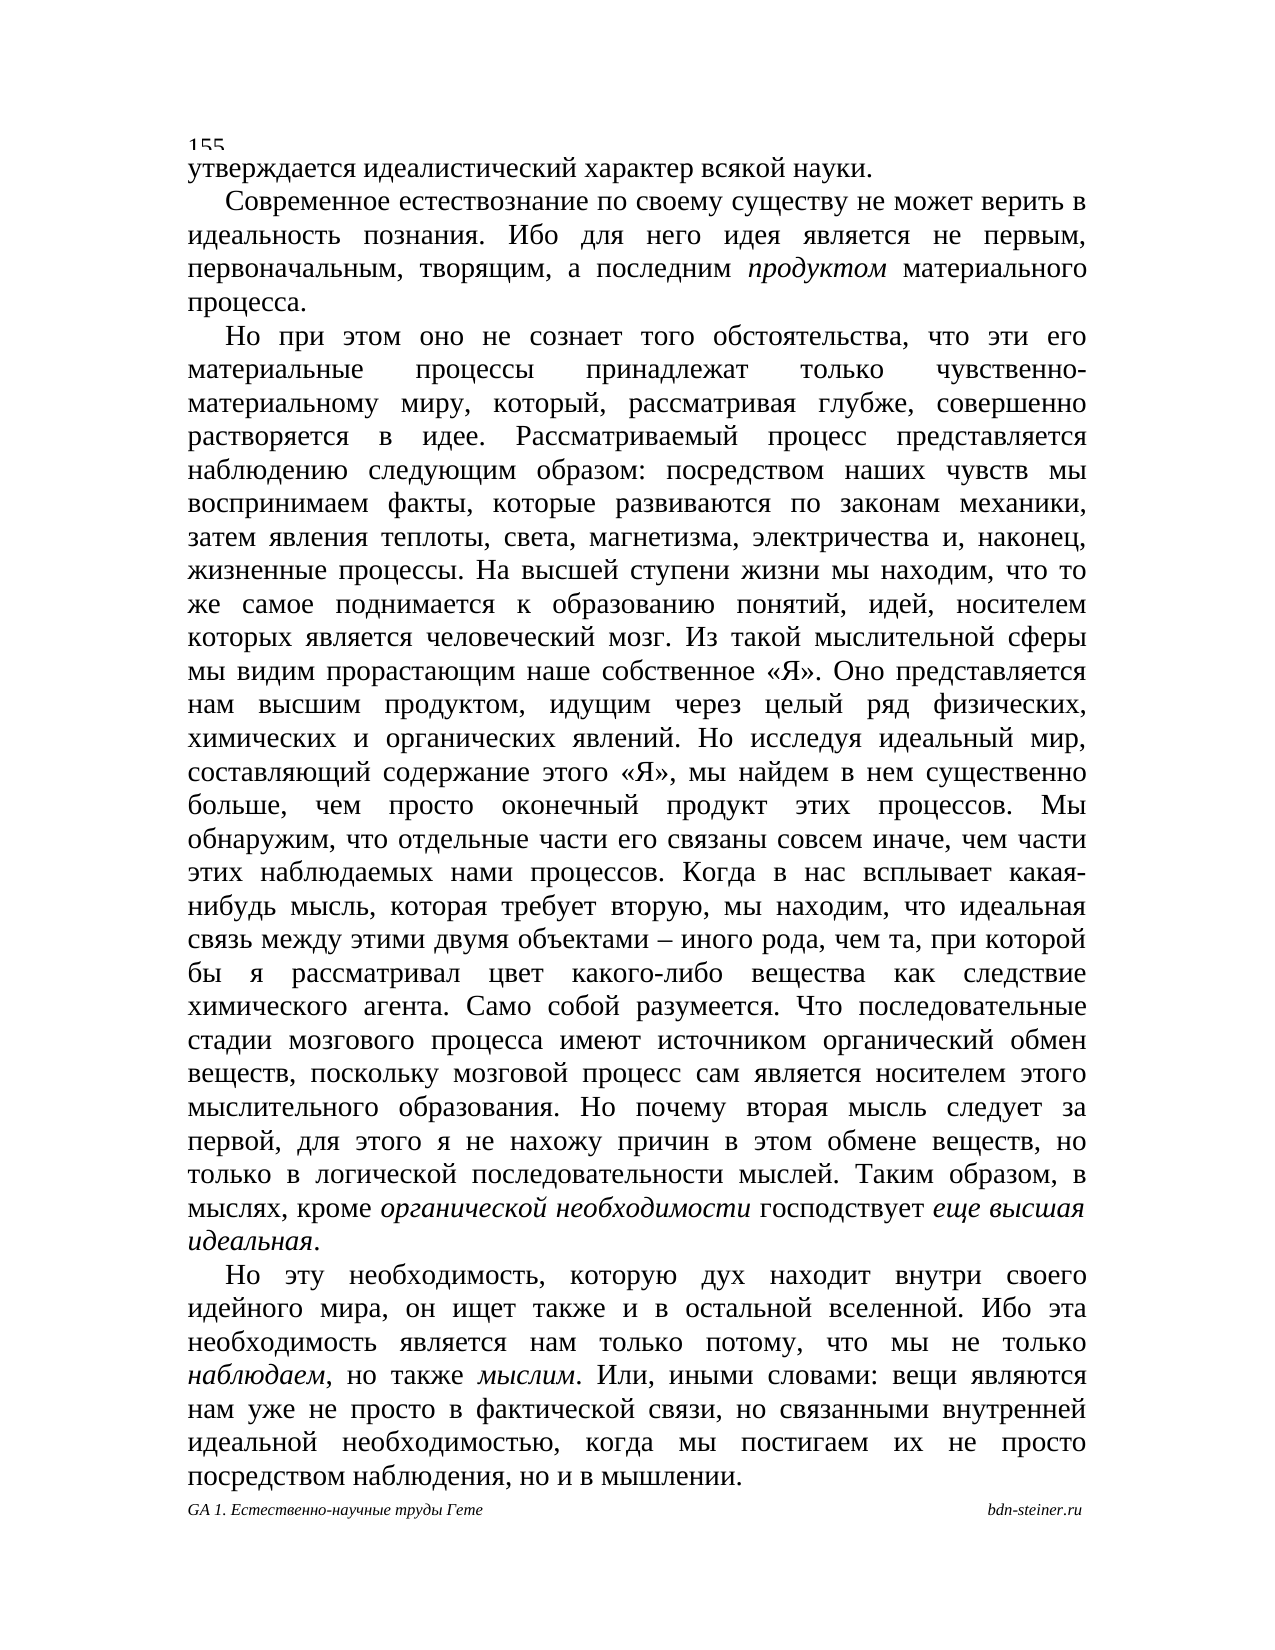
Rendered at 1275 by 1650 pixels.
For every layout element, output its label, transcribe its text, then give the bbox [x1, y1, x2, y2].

text Но эту необходимость, которую дух находит внутри своего идейного мира, он ищет также и в остальной вселенной. Ибо эта необходимость является нам только потому, что мы не только наблюдаем, но также мыслим. Или, иными словами: вещи являются нам уже не просто в фактической связи, но связанными внутренней идеальной необходимостью, когда мы постигаем их не просто посредством наблюдения, но и в мышлении. [187, 1257, 1087, 1492]
text Но при этом оно не сознает того обстоятельства, что эти его материальные процессы принадлежат только чувственно-материальному миру, который, рассматривая глубже, совершенно растворяется в идее. Рассматриваемый процесс представляется наблюдению следующим образом: посредством наших чувств мы воспринимаем факты, которые развиваются по законам механики, затем явления теплоты, света, магнетизма, электричества и, наконец, жизненные процессы. На высшей ступени жизни мы находим, что то же самое поднимается к образованию понятий, идей, носителем которых является человеческий мозг. Из такой мыслительной сферы мы видим прорастающим наше собственное «Я». Оно представляется нам высшим продуктом, идущим через целый ряд физических, химических и органических явлений. Но исследуя идеальный мир, составляющий содержание этого «Я», мы найдем в нем существенно больше, чем просто оконечный продукт этих процессов. Мы обнаружим, что отдельные части его связаны совсем иначе, чем части этих наблюдаемых нами процессов. Когда в нас всплывает какая-нибудь мысль, которая требует вторую, мы находим, что идеальная связь между этими двумя объектами – иного рода, чем та, при которой бы я рассматривал цвет какого-либо вещества как следствие химического агента. Само собой разумеется. Что последовательные стадии мозгового процесса имеют источником органический обмен веществ, поскольку мозговой процесс сам является носителем этого мыслительного образования. Но почему вторая мысль следует за первой, для этого я не нахожу причин в этом обмене веществ, но только в логической последовательности мыслей. Таким образом, в мыслях, кроме органической необходимости господствует еще высшая идеальная. [187, 318, 1087, 1257]
text утверждается идеалистический характер всякой науки. [187, 150, 1087, 183]
text Современное естествознание по своему существу не может верить в идеальность познания. Ибо для него идея является не первым, первоначальным, творящим, а последним продуктом материального процесса. [187, 183, 1087, 318]
